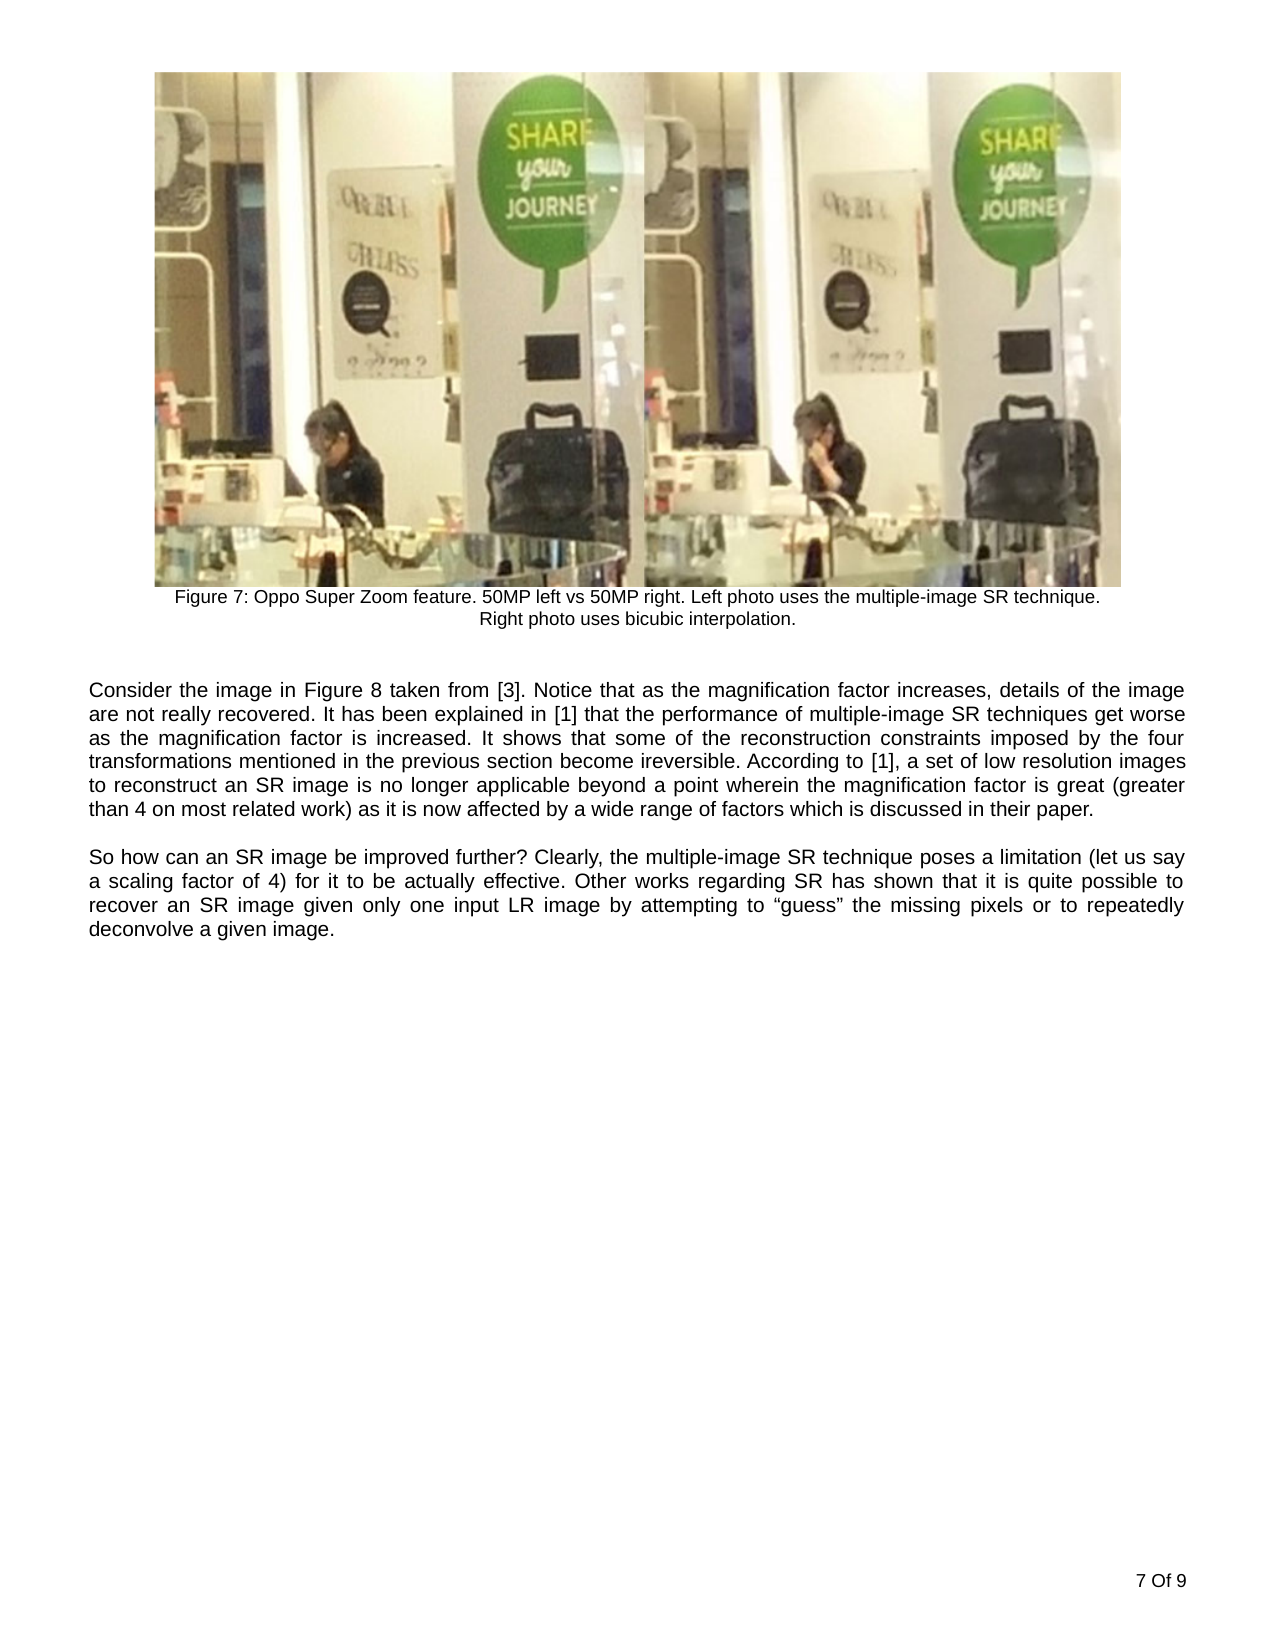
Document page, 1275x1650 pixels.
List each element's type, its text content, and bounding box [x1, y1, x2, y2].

text So how can an SR image be improved further? Clearly, the multiple-image SR technique poses a limitation (let us say a scaling factor of 4) for it to be actually effective. Other works regarding SR has shown that it is quite possible to recover an SR image given only one input LR image by attempting to “guess” the missing pixels or to repeatedly deconvolve a given image. [88, 845, 1186, 941]
text Consider the image in Figure 8 taken from [3]. Notice that as the magnification factor increases, details of the image are not really recovered. It has been explained in [1] that the performance of multiple-image SR techniques get worse as the magnification factor is increased. It shows that some of the reconstruction constraints imposed by the four transformations mentioned in the previous section become ireversible. According to [1], a set of low resolution images to reconstruct an SR image is no longer applicable beyond a point wherein the magnification factor is great (greater than 4 on most related work) as it is now affected by a wide range of factors which is discussed in their paper. [88, 677, 1186, 821]
text Figure 7: Oppo Super Zoom feature. 50MP left vs 50MP right. Left photo uses the multiple-image SR technique. Right photo uses bicubic interpolation. [154, 587, 1121, 629]
picture [154, 71, 1121, 587]
